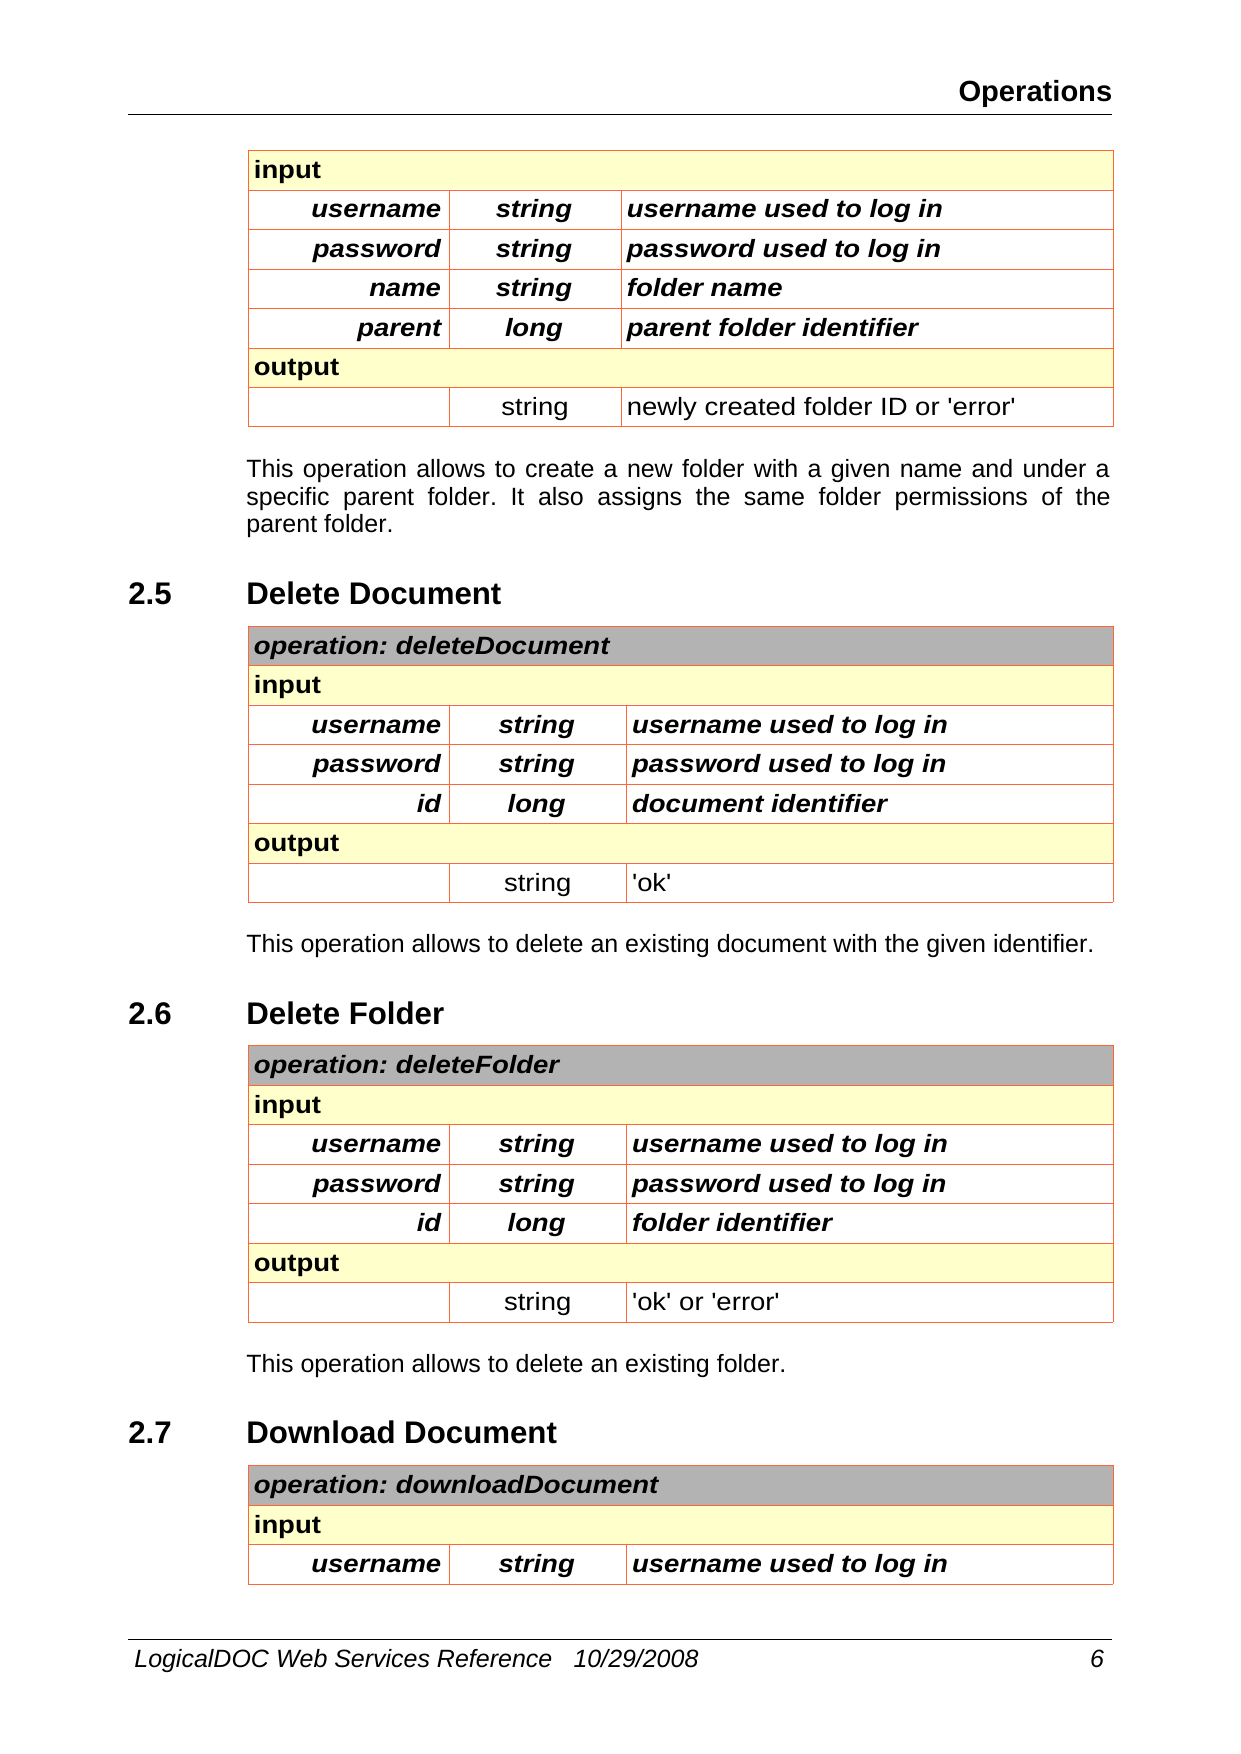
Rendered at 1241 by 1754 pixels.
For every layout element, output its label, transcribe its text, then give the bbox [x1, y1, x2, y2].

table_cell folder identifier [627, 1204, 1113, 1243]
table_cell username [249, 1545, 449, 1584]
table_cell password used to log in [627, 1165, 1113, 1203]
table_cell username used to log in [627, 1125, 1113, 1164]
table_cell password [249, 745, 449, 783]
table_cell password used to log in [622, 230, 1113, 268]
table_cell 'ok' [627, 864, 1113, 902]
table_header operation: deleteFolder [249, 1046, 1113, 1085]
table_cell newly created folder ID or 'error' [622, 388, 1113, 426]
table_cell name [249, 270, 449, 308]
subtitle Delete Document [128, 576, 1112, 611]
table_cell parent [249, 309, 449, 347]
table_cell parent folder identifier [622, 309, 1113, 347]
table_cell string [450, 864, 626, 902]
table_cell id [249, 1204, 449, 1243]
text This operation allows to delete an existing folder. [246, 1350, 1112, 1378]
table_cell username [249, 706, 449, 744]
table_cell string [450, 1283, 626, 1322]
table_cell string [450, 1125, 626, 1164]
table_cell password used to log in [627, 745, 1113, 783]
table_header operation: downloadDocument [249, 1466, 1113, 1505]
table_cell id [249, 785, 449, 823]
table_cell output [249, 349, 1113, 387]
table_cell output [249, 1244, 1113, 1282]
table_cell input [249, 1086, 1113, 1124]
table_cell username used to log in [622, 191, 1113, 229]
table_cell username used to log in [627, 706, 1113, 744]
table_cell password [249, 1165, 449, 1203]
table_cell 'ok' or 'error' [627, 1283, 1113, 1322]
table_cell [249, 388, 449, 426]
table_cell username used to log in [627, 1545, 1113, 1584]
table_cell long [450, 1204, 626, 1243]
table_cell password [249, 230, 449, 268]
table_cell username [249, 191, 449, 229]
table_cell string [450, 270, 621, 308]
table_header operation: deleteDocument [249, 627, 1113, 665]
table_cell [249, 864, 449, 902]
subtitle Delete Folder [128, 996, 1112, 1031]
table_cell string [450, 745, 626, 783]
table_cell string [450, 1165, 626, 1203]
table_cell string [450, 706, 626, 744]
table_cell input [249, 151, 1113, 189]
table_cell [249, 1283, 449, 1322]
table_cell output [249, 824, 1113, 862]
table_cell long [450, 785, 626, 823]
table_cell long [450, 309, 621, 347]
table_cell input [249, 666, 1113, 704]
table_cell username [249, 1125, 449, 1164]
table_cell input [249, 1506, 1113, 1544]
table_cell string [450, 230, 621, 268]
text This operation allows to delete an existing document with the given identifier. [246, 930, 1112, 958]
table_cell string [450, 388, 621, 426]
table_cell string [450, 191, 621, 229]
table_cell document identifier [627, 785, 1113, 823]
subtitle Download Document [128, 1416, 1112, 1450]
table_cell folder name [622, 270, 1113, 308]
text This operation allows to create a new folder with a given name and under a specific parent folder. It also assigns the same folder permissions of the parent folder. [246, 454, 1112, 538]
table_cell string [450, 1545, 626, 1584]
